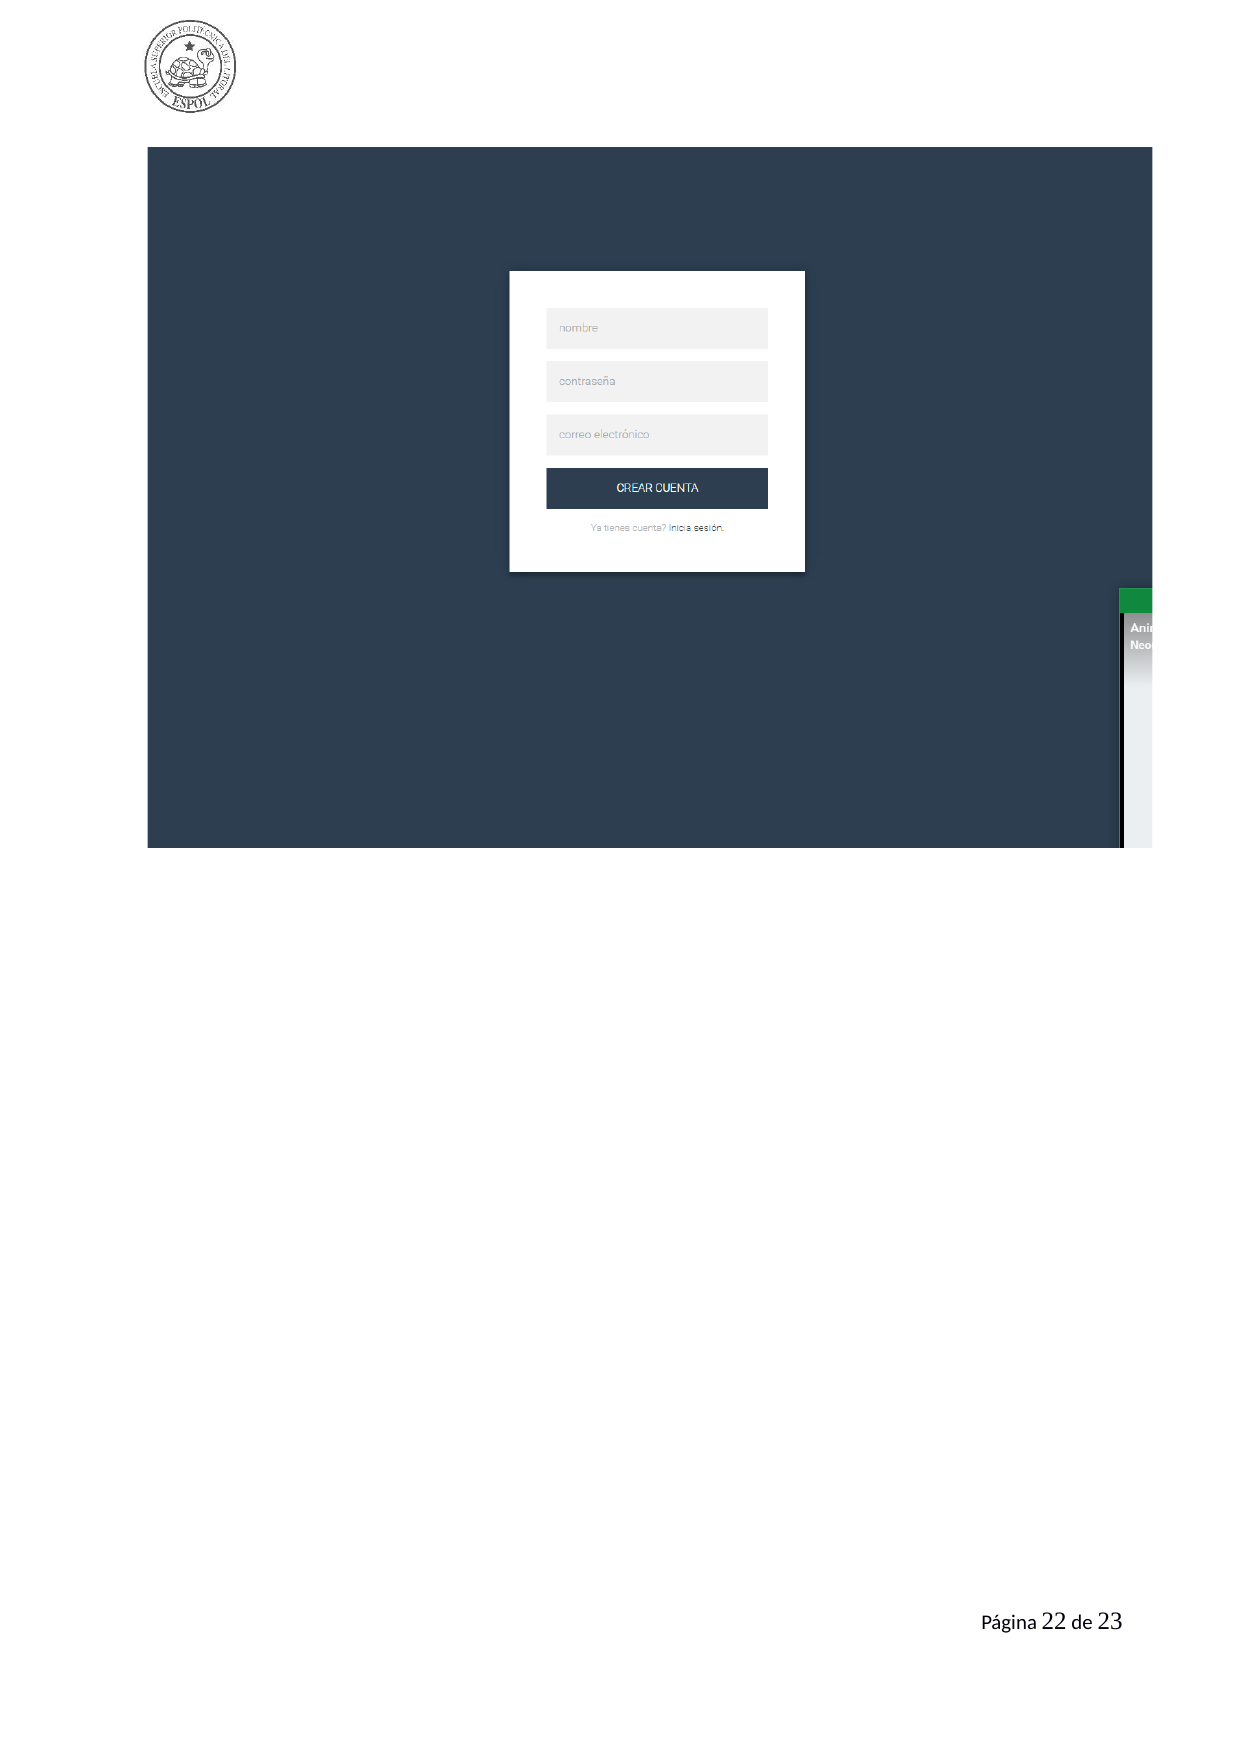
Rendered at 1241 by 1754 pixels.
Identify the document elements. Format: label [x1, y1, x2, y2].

picture [142, 19, 238, 114]
picture [147, 147, 1153, 848]
